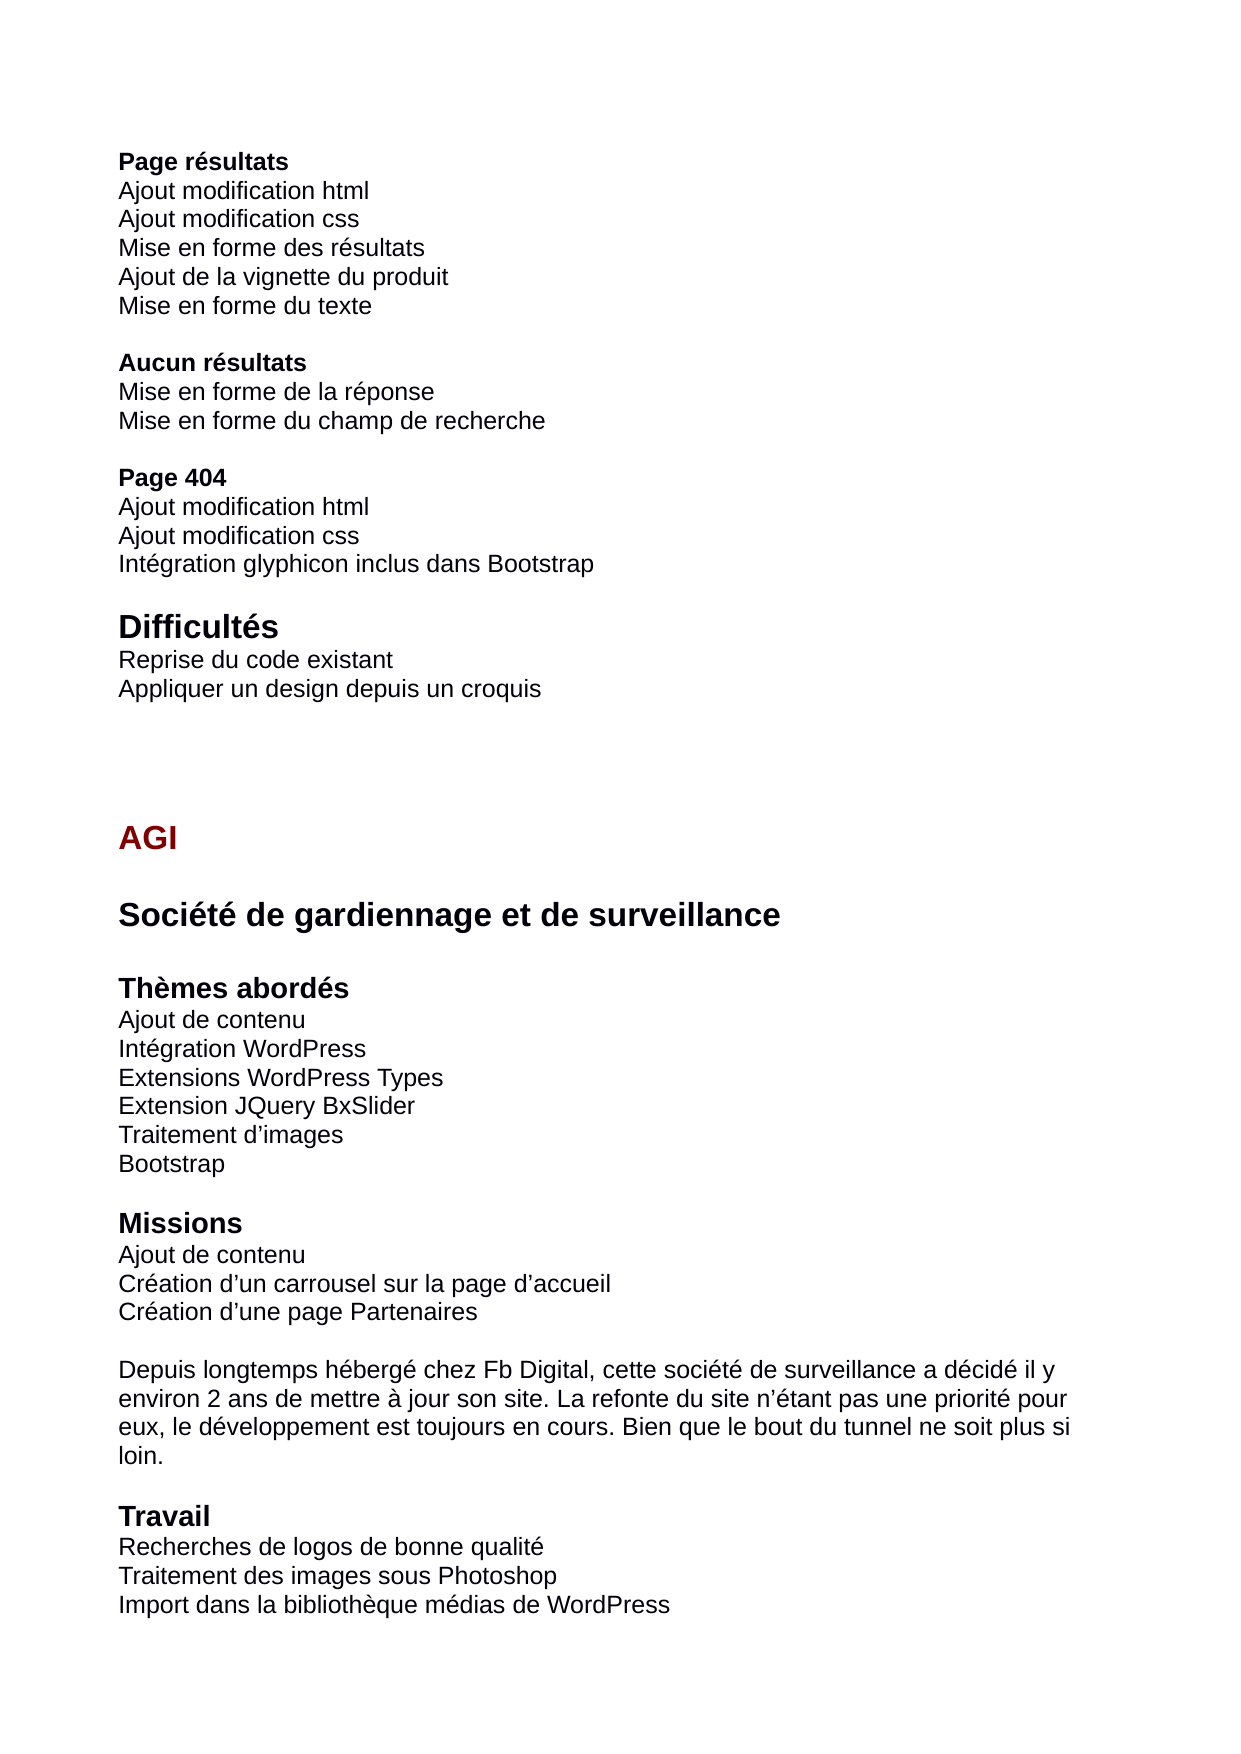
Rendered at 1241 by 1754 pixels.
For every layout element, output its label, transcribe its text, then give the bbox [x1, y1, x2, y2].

text Difficultés [118, 607, 1122, 645]
text Mise en forme du champ de recherche [118, 406, 1122, 434]
text Ajout modification html [118, 176, 1122, 204]
text Mise en forme de la réponse [118, 377, 1122, 406]
text Thèmes abordés [118, 972, 1122, 1005]
text Création d’une page Partenaires [118, 1297, 1122, 1326]
text Création d’un carrousel sur la page d’accueil [118, 1269, 1122, 1297]
text Traitement des images sous Photoshop [118, 1561, 1122, 1590]
text Société de gardiennage et de surveillance [118, 895, 1122, 933]
text Page 404 [118, 463, 1122, 492]
text Traitement d’images [118, 1120, 1122, 1149]
text Appliquer un design depuis un croquis [118, 674, 1122, 703]
text Extension JQuery BxSlider [118, 1091, 1122, 1120]
text Extensions WordPress Types [118, 1063, 1122, 1091]
text Depuis longtemps hébergé chez Fb Digital, cette société de surveillance a décidé il y environ 2 ans de mettre à jour son site. La refonte du site n’étant pas une priorité pour eux, le développement est toujours en cours. Bien que le bout du tunnel ne soit plus si loin. [118, 1355, 1122, 1470]
text Travail [118, 1499, 1122, 1532]
text Intégration glyphicon inclus dans Bootstrap [118, 549, 1122, 578]
text Ajout de contenu [118, 1240, 1122, 1269]
text Ajout modification css [118, 204, 1122, 233]
text Intégration WordPress [118, 1034, 1122, 1063]
text Page résultats [118, 147, 1122, 176]
text Bootstrap [118, 1149, 1122, 1178]
text Mise en forme du texte [118, 291, 1122, 319]
text Ajout modification css [118, 521, 1122, 549]
text Ajout de contenu [118, 1005, 1122, 1034]
text Missions [118, 1206, 1122, 1240]
text Import dans la bibliothèque médias de WordPress [118, 1590, 1122, 1618]
text Ajout de la vignette du produit [118, 262, 1122, 291]
text Aucun résultats [118, 348, 1122, 377]
text Reprise du code existant [118, 645, 1122, 674]
text Mise en forme des résultats [118, 233, 1122, 262]
text Recherches de logos de bonne qualité [118, 1532, 1122, 1561]
text AGI [118, 818, 1122, 856]
text Ajout modification html [118, 492, 1122, 521]
